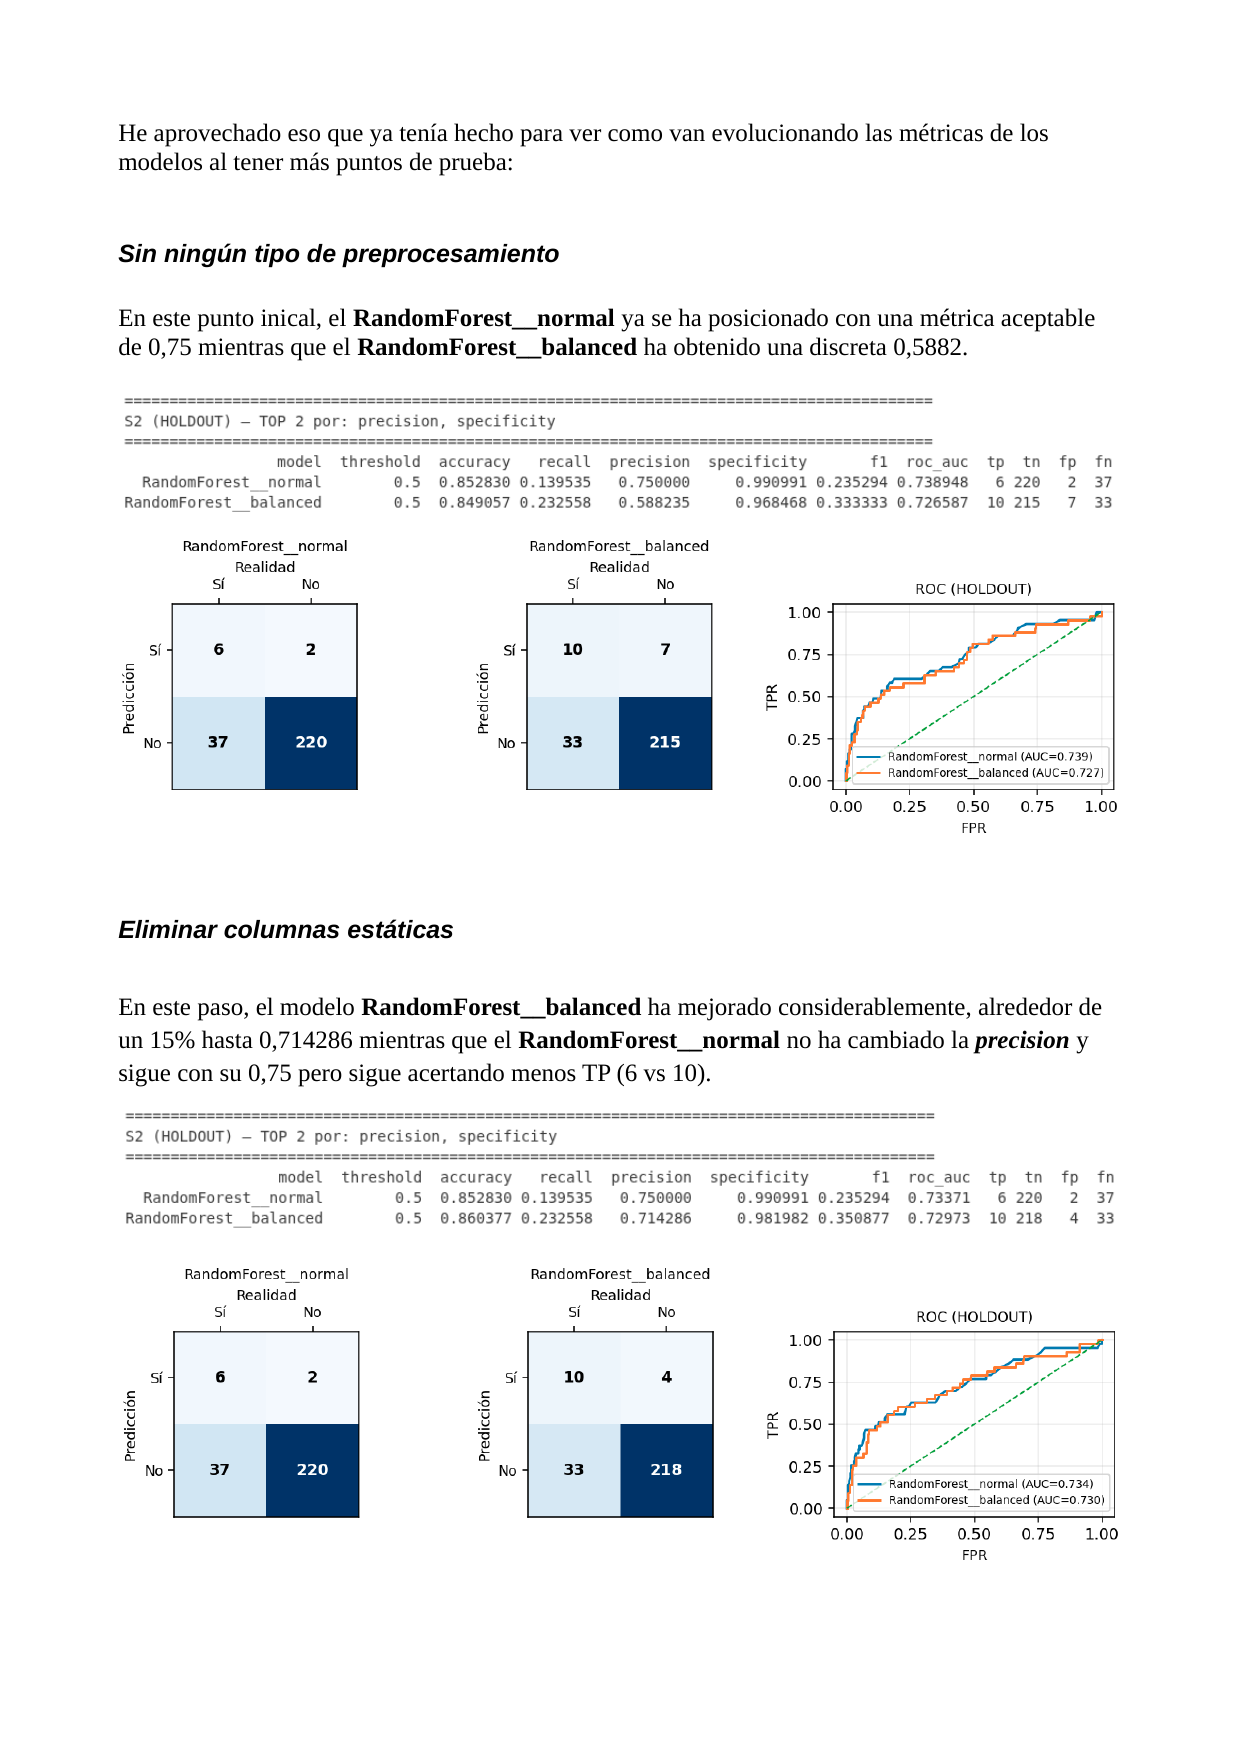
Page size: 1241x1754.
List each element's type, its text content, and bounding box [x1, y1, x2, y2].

picture [118, 389, 1123, 513]
subtitle Sin ningún tipo de preprocesamiento [118, 239, 1122, 268]
picture [118, 1258, 1123, 1560]
subtitle Eliminar columnas estáticas [118, 916, 1122, 944]
picture [118, 531, 1123, 840]
text En este paso, el modelo RandomForest__balanced ha mejorado considerablemente, alrededor de un 15% hasta 0,714286 mientras que el RandomForest__normal no ha cambiado la precision y sigue con su 0,75 pero sigue acertando menos TP (6 vs 10). [118, 992, 1122, 1087]
text En este punto inical, el RandomForest__normal ya se ha posicionado con una métrica aceptable de 0,75 mientras que el RandomForest__balanced ha obtenido una discreta 0,5882. [118, 303, 1122, 361]
picture [118, 1105, 1123, 1231]
text He aprovechado eso que ya tenía hecho para ver como van evolucionando las métricas de los modelos al tener más puntos de prueba: [118, 118, 1122, 176]
